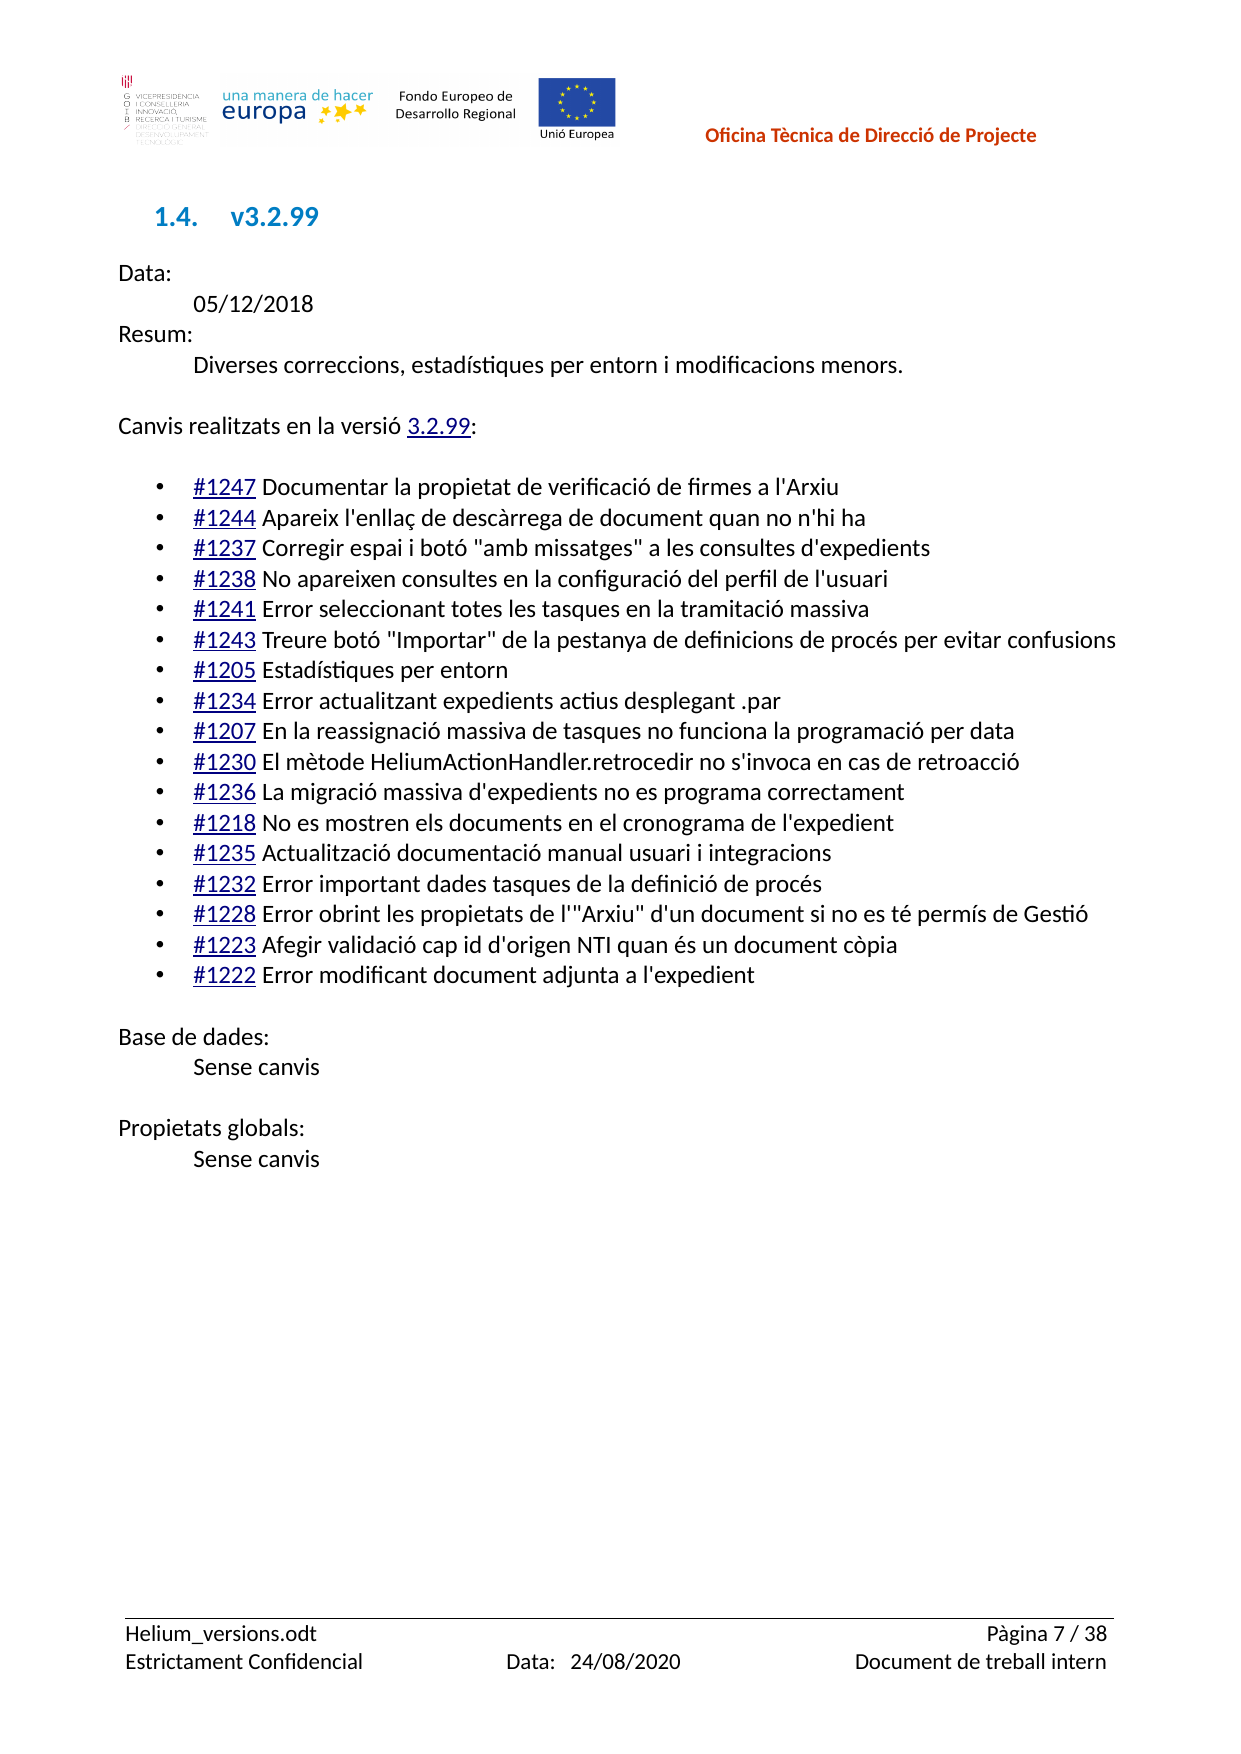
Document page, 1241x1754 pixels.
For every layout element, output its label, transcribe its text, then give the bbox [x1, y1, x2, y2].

list #1218 No es mostren els documents en el cronograma de l'expedient [156, 807, 1122, 837]
list #1243 Treure botó "Importar" de la pestanya de definicions de procés per evitar confusions [156, 624, 1122, 654]
list #1237 Corregir espai i botó "amb missatges" a les consultes d'expedients [156, 532, 1122, 563]
text Canvis realitzats en la versió 3.2.99: [118, 410, 1122, 441]
list #1236 La migració massiva d'expedients no es programa correctament [156, 776, 1122, 807]
list #1222 Error modificant document adjunta a l'expedient [156, 959, 1122, 990]
list #1232 Error important dades tasques de la definició de procés [156, 868, 1122, 898]
list #1235 Actualització documentació manual usuari i integracions [156, 837, 1122, 868]
list #1223 Afegir validació cap id d'origen NTI quan és un document còpia [156, 929, 1122, 959]
list #1228 Error obrint les propietats de l'"Arxiu" d'un document si no es té permís de Gestió [156, 898, 1122, 929]
text 05/12/2018 [118, 288, 1122, 319]
picture [219, 73, 621, 147]
list #1207 En la reassignació massiva de tasques no funciona la programació per data [156, 715, 1122, 746]
list #1247 Documentar la propietat de verificació de firmes a l'Arxiu [156, 471, 1122, 502]
text Sense canvis [118, 1051, 1122, 1082]
list #1230 El mètode HeliumActionHandler.retrocedir no s'invoca en cas de retroacció [156, 746, 1122, 776]
list #1234 Error actualitzant expedients actius desplegant .par [156, 685, 1122, 715]
text Resum: [118, 319, 1122, 349]
text Diverses correccions, estadístiques per entorn i modificacions menors. [118, 349, 1122, 380]
list #1238 No apareixen consultes en la configuració del perfil de l'usuari [156, 563, 1122, 593]
text Sense canvis [118, 1143, 1122, 1173]
text Data: [118, 258, 1122, 288]
list #1205 Estadístiques per entorn [156, 654, 1122, 685]
list #1244 Apareix l'enllaç de descàrrega de document quan no n'hi ha [156, 502, 1122, 532]
list #1241 Error seleccionant totes les tasques en la tramitació massiva [156, 593, 1122, 624]
text Base de dades: [118, 1021, 1122, 1051]
picture [118, 73, 213, 147]
text Propietats globals: [118, 1112, 1122, 1143]
subtitle v3.2.99 [153, 198, 1122, 234]
